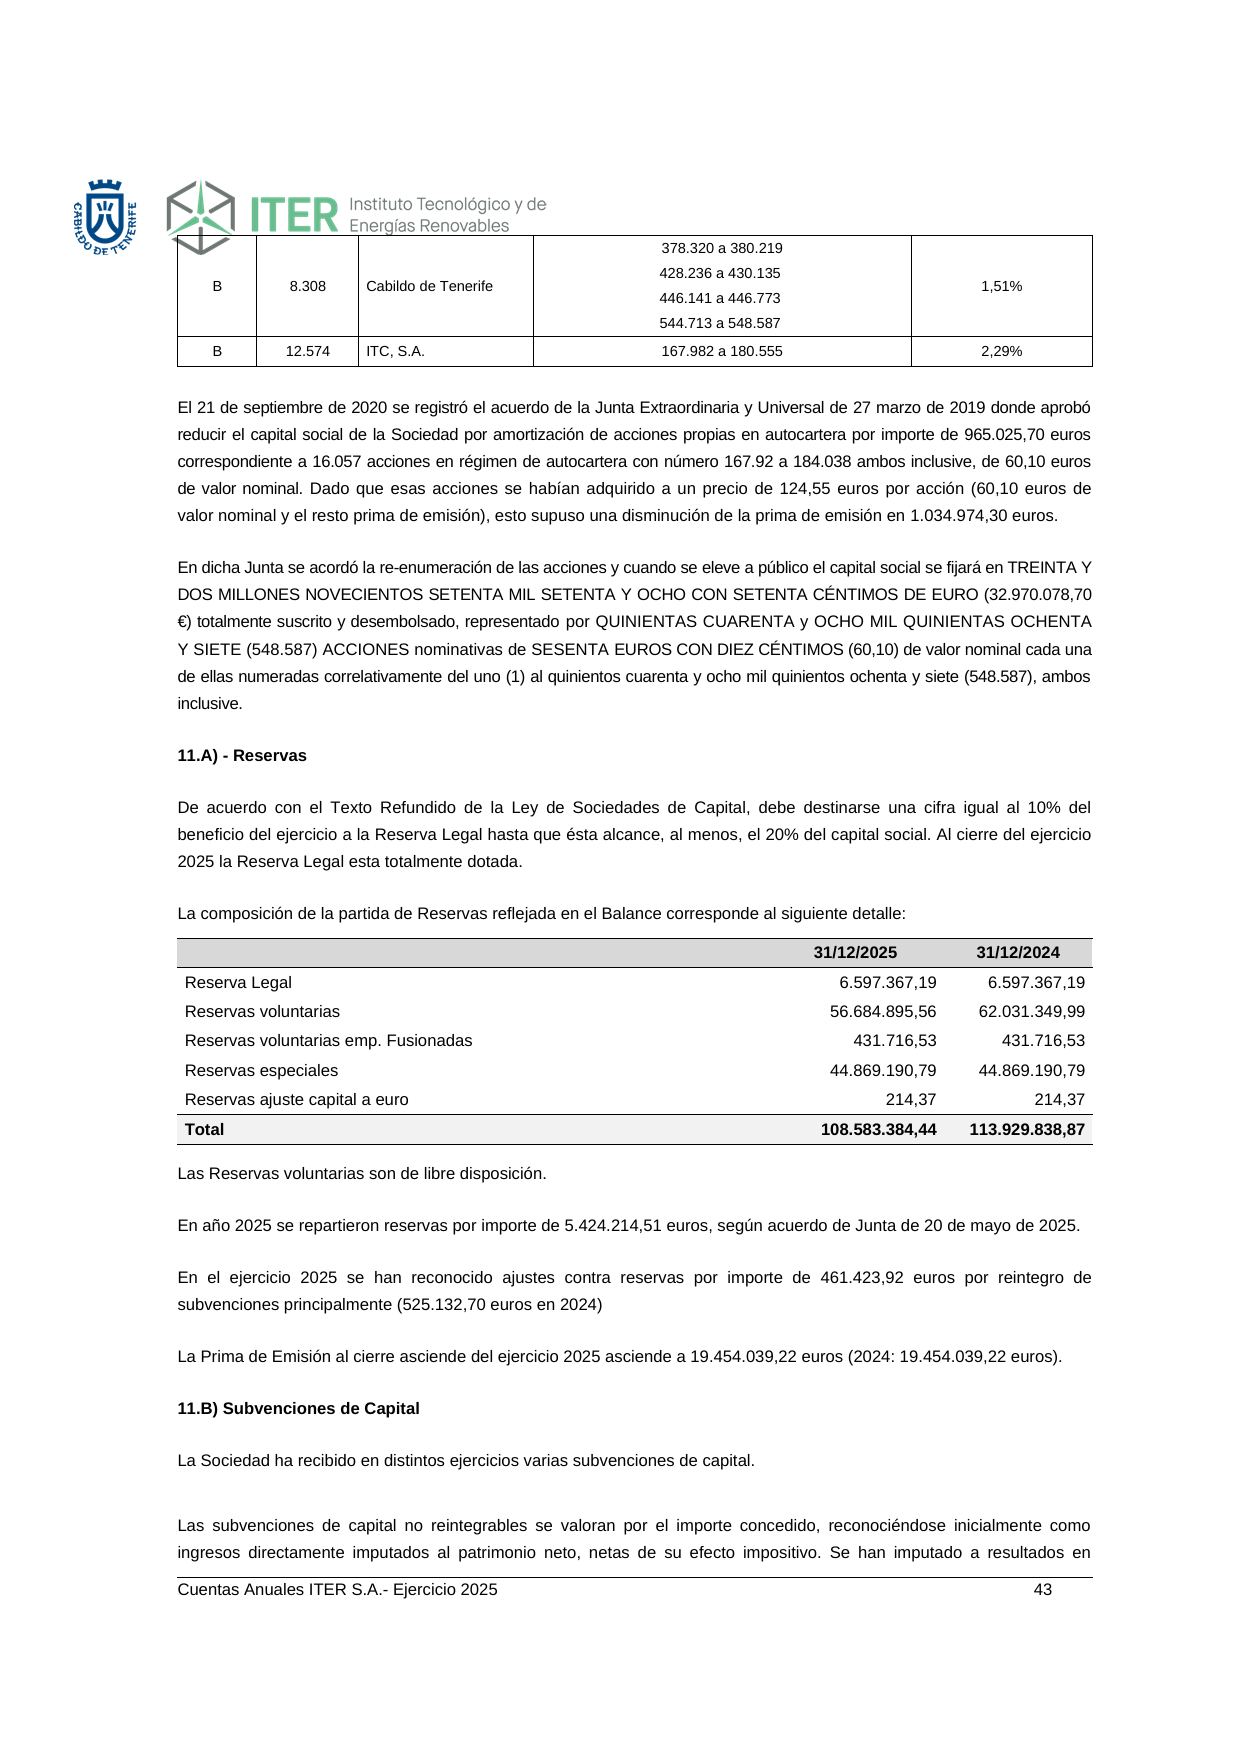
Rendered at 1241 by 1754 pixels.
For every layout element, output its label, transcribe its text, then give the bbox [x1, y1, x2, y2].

text De acuerdo con el Texto Refundido de la Ley de Sociedades de Capital, debe destinarse una cifra igual al 10% del beneficio del ejercicio a la Reserva Legal hasta que ésta alcance, al menos, el 20% del capital social. Al cierre del ejercicio 2025 la Reserva Legal esta totalmente dotada. [177, 792, 1093, 873]
text La composición de la partida de Reservas reflejada en el Balance corresponde al siguiente detalle: [177, 898, 1093, 925]
table_cell ITC, S.A. [359, 337, 533, 366]
table_cell Reservas especiales [177, 1055, 767, 1085]
text En el ejercicio 2025 se han reconocido ajustes contra reservas por importe de 461.423,92 euros por reintegro de subvenciones principalmente (525.132,70 euros en 2024) [177, 1262, 1092, 1316]
table_cell 8.308 [257, 236, 358, 336]
table_cell 378.320 a 380.219 428.236 a 430.135 446.141 a 446.773 544.713 a 548.587 [534, 236, 911, 336]
table_cell Cabildo de Tenerife [359, 236, 533, 336]
table_cell 44.869.190,79 [944, 1055, 1092, 1085]
table_cell 62.031.349,99 [944, 996, 1092, 1026]
table_cell 6.597.367,19 [944, 968, 1092, 996]
table_cell 2,29% [912, 337, 1092, 366]
table_cell Reservas voluntarias emp. Fusionadas [177, 1026, 767, 1055]
table_cell 12.574 [257, 337, 358, 366]
table_cell Reservas ajuste capital a euro [177, 1085, 767, 1114]
table_cell B [178, 236, 256, 336]
text En año 2025 se repartieron reservas por importe de 5.424.214,51 euros, según acuerdo de Junta de 20 de mayo de 2025. [177, 1209, 1093, 1237]
table_cell Reservas voluntarias [177, 996, 767, 1026]
table_header [177, 939, 767, 967]
text El 21 de septiembre de 2020 se registró el acuerdo de la Junta Extraordinaria y Universal de 27 marzo de 2019 donde aprobó reducir el capital social de la Sociedad por amortización de acciones propias en autocartera por importe de 965.025,70 euros correspondiente a 16.057 acciones en régimen de autocartera con número 167.92 a 184.038 ambos inclusive, de 60,10 euros de valor nominal. Dado que esas acciones se habían adquirido a un precio de 124,55 euros por acción (60,10 euros de valor nominal y el resto prima de emisión), esto supuso una disminución de la prima de emisión en 1.034.974,30 euros. [177, 392, 1092, 527]
table_cell Reserva Legal [177, 968, 767, 996]
text Las Reservas voluntarias son de libre disposición. [177, 1157, 1093, 1184]
table_cell 113.929.838,87 [944, 1115, 1092, 1144]
table_cell 214,37 [944, 1085, 1092, 1114]
table_cell 214,37 [767, 1085, 944, 1114]
table_cell 108.583.384,44 [767, 1115, 944, 1144]
text En dicha Junta se acordó la re-enumeración de las acciones y cuando se eleve a público el capital social se fijará en TREINTA Y DOS MILLONES NOVECIENTOS SETENTA MIL SETENTA Y OCHO CON SETENTA CÉNTIMOS DE EURO (32.970.078,70 €) totalmente suscrito y desembolsado, representado por QUINIENTAS CUARENTA y OCHO MIL QUINIENTAS OCHENTA Y SIETE (548.587) ACCIONES nominativas de SESENTA EUROS CON DIEZ CÉNTIMOS (60,10) de valor nominal cada una de ellas numeradas correlativamente del uno (1) al quinientos cuarenta y ocho mil quinientos ochenta y siete (548.587), ambos inclusive. [177, 552, 1093, 714]
table_cell 1,51% [912, 236, 1092, 336]
table_cell 6.597.367,19 [767, 968, 944, 996]
table_cell B [178, 337, 256, 366]
text La Sociedad ha recibido en distintos ejercicios varias subvenciones de capital. [177, 1445, 1093, 1472]
text Las subvenciones de capital no reintegrables se valoran por el importe concedido, reconociéndose inicialmente como ingresos directamente imputados al patrimonio neto, netas de su efecto impositivo. Se han imputado a resultados en [177, 1509, 1092, 1564]
table_cell 56.684.895,56 [767, 996, 944, 1026]
table_header 31/12/2024 [944, 939, 1092, 967]
table_cell 431.716,53 [767, 1026, 944, 1055]
text 11.B) Subvenciones de Capital [177, 1393, 1092, 1420]
table_header 31/12/2025 [767, 939, 944, 967]
table_cell 167.982 a 180.555 [534, 337, 911, 366]
text 11.A) - Reservas [177, 739, 1092, 767]
table_cell 44.869.190,79 [767, 1055, 944, 1085]
table_cell 431.716,53 [944, 1026, 1092, 1055]
table_cell Total [177, 1115, 767, 1144]
text La Prima de Emisión al cierre asciende del ejercicio 2025 asciende a 19.454.039,22 euros (2024: 19.454.039,22 euros). [177, 1341, 1092, 1368]
